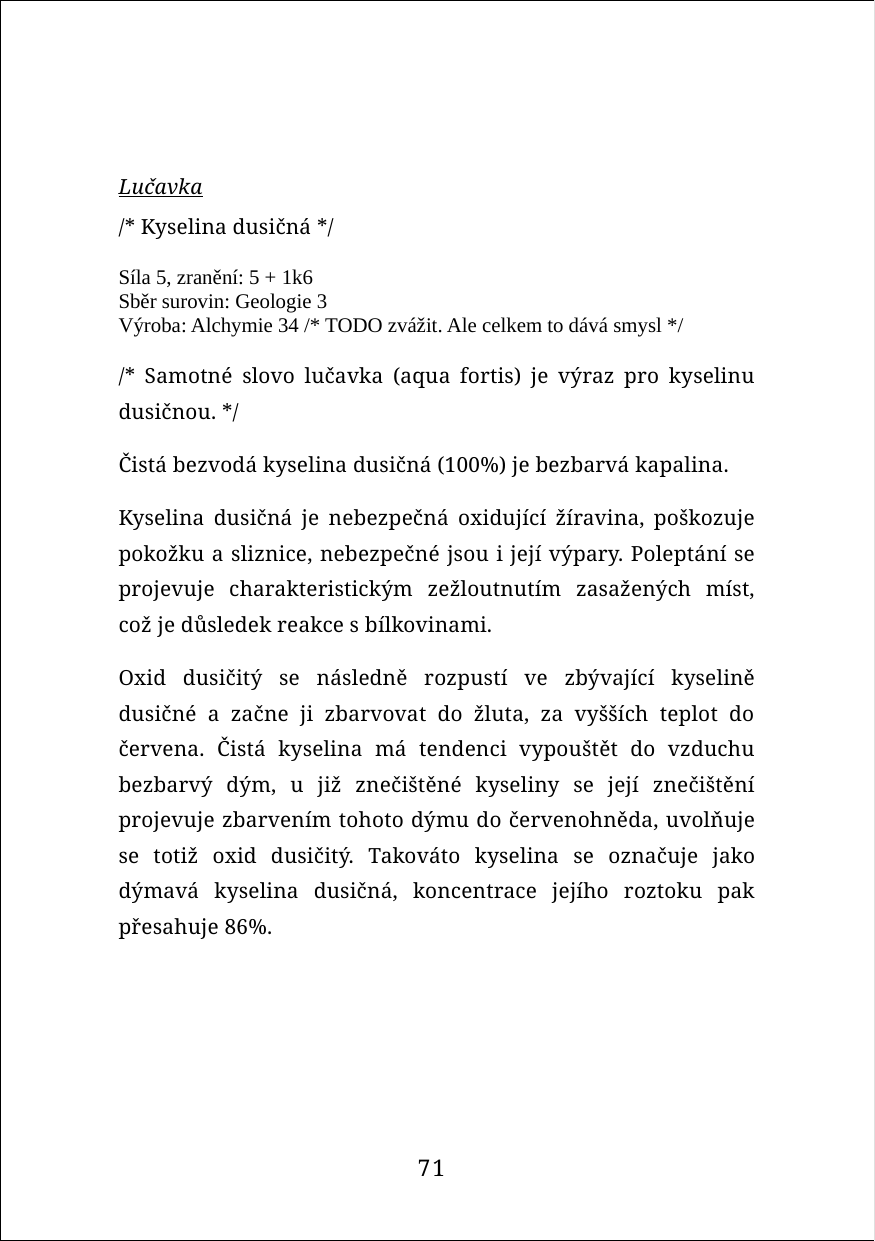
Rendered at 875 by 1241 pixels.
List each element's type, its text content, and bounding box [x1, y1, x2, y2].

text Oxid dusičitý se následně rozpustí ve zbývající kyselině dusičné a začne ji zbarvovat do žluta, za vyšších teplot do červena. Čistá kyselina má tendenci vypouštět do vzduchu bezbarvý dým, u již znečištěné kyseliny se její znečištění projevuje zbarvením tohoto dýmu do červenohněda, uvolňuje se totiž oxid dusičitý. Takováto kyselina se označuje jako dýmavá kyselina dusičná, koncentrace jejího roztoku pak přesahuje 86%. [118, 663, 756, 940]
text Čistá bezvodá kyselina dusičná (100%) je bezbarvá kapalina. [118, 450, 756, 479]
text /* Kyselina dusičná */ [118, 212, 756, 240]
subtitle Lučavka [118, 172, 756, 200]
text Síla 5, zranění: 5 + 1k6 [118, 265, 756, 289]
text /* Samotné slovo lučavka (aqua fortis) je výraz pro kyselinu dusičnou. */ [118, 361, 756, 425]
text Kyselina dusičná je nebezpečná oxidující žíravina, poškozuje pokožku a sliznice, nebezpečné jsou i její výpary. Poleptání se projevuje charakteristickým zežloutnutím zasažených míst, což je důsledek reakce s bílkovinami. [118, 503, 756, 638]
text Výroba: Alchymie 34 /* TODO zvážit. Ale celkem to dává smysl */ [118, 313, 756, 337]
text Sběr surovin: Geologie 3 [118, 289, 756, 313]
